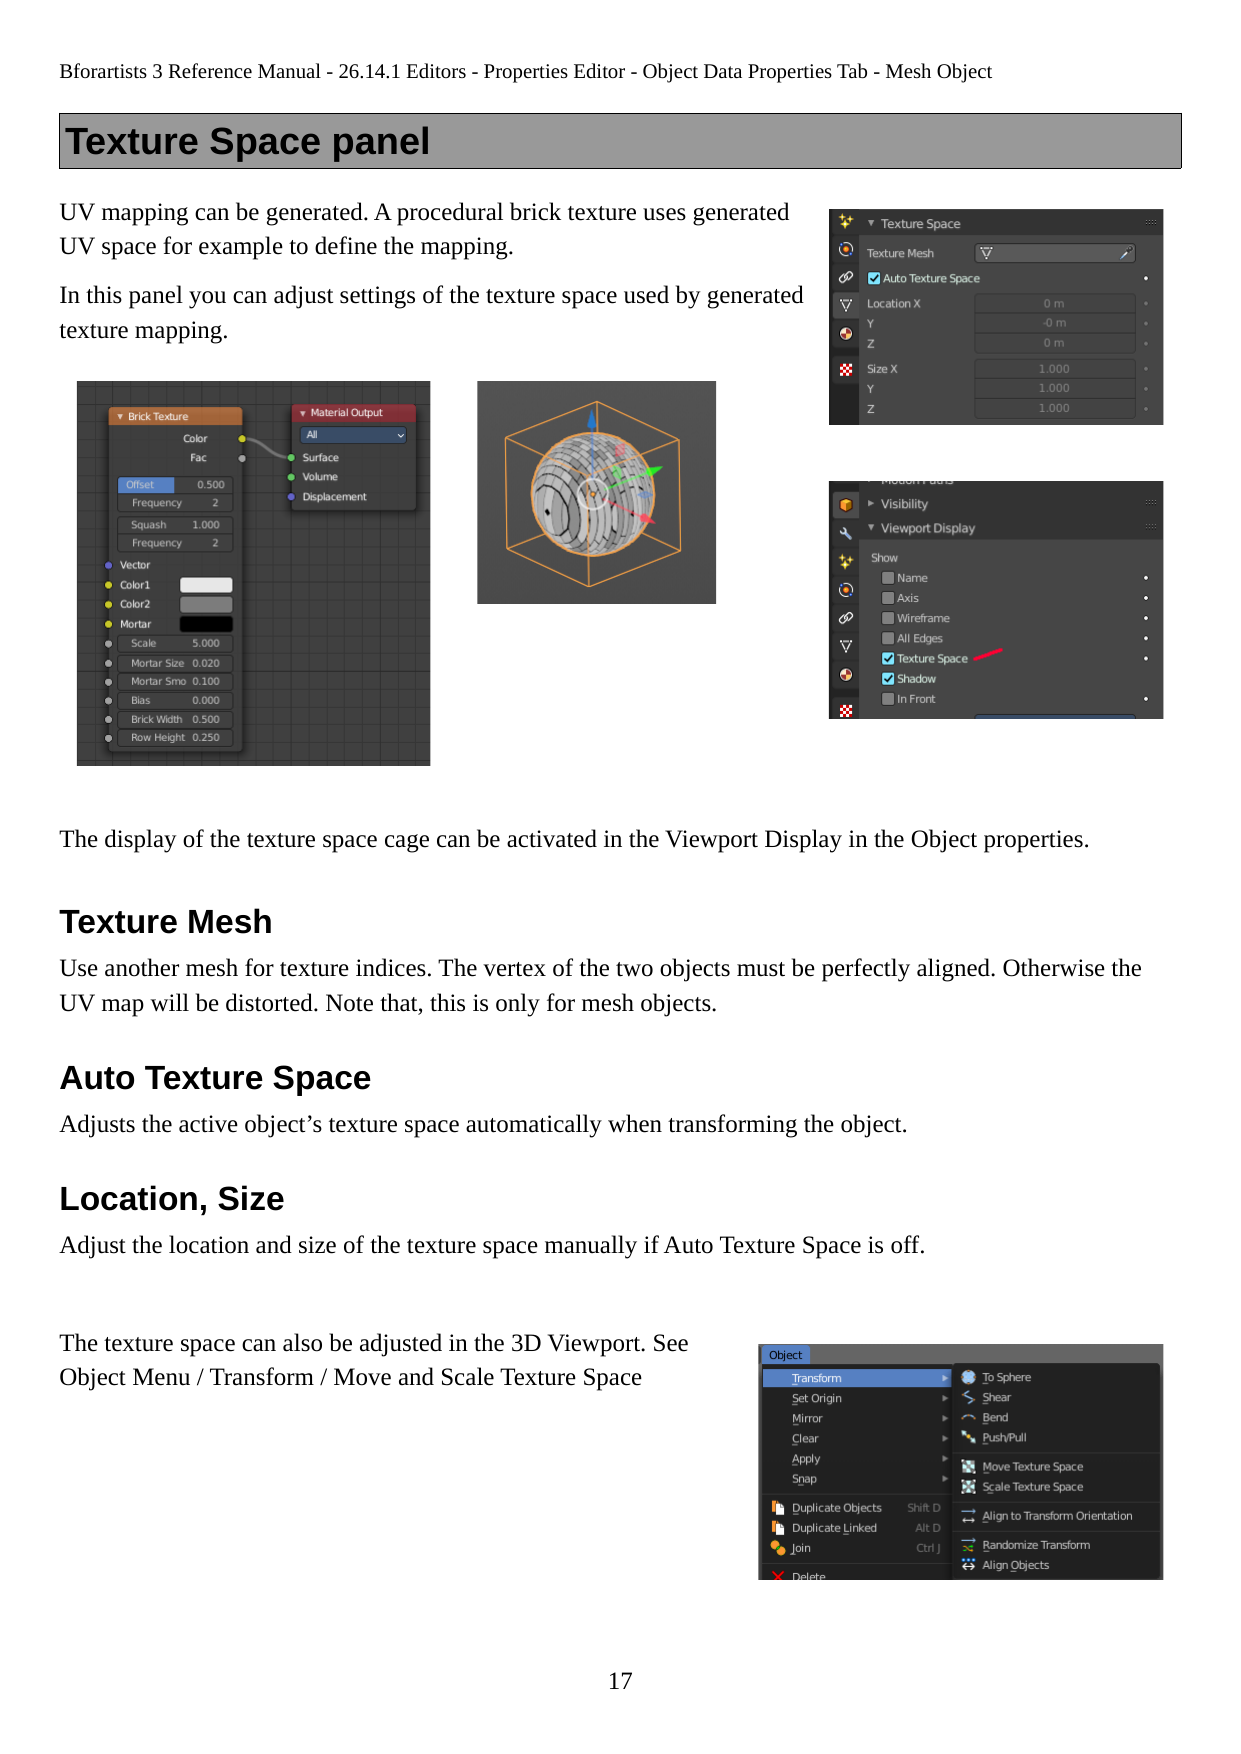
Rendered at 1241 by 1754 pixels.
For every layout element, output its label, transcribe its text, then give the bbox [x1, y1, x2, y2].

text Adjust the location and size of the texture space manually if Auto Texture Space is off. [59, 1230, 1181, 1258]
picture [829, 209, 1164, 425]
text The texture space can also be adjusted in the 3D Viewport. See Object Menu / Transform / Move and Scale Texture Space [59, 1328, 1181, 1391]
text In this panel you can adjust settings of the texture space used by generated texture mapping. [59, 280, 829, 343]
text Adjusts the active object’s texture space automatically when transforming the object. [59, 1109, 1181, 1137]
table_header Texture Space panel [60, 114, 1181, 168]
subtitle Auto Texture Space [59, 1058, 1181, 1096]
subtitle Texture Mesh [59, 902, 1181, 941]
picture [828, 481, 1164, 719]
subtitle Location, Size [59, 1179, 1181, 1217]
text UV mapping can be generated. A procedural brick texture uses generated UV space for example to define the mapping. [59, 197, 1181, 260]
picture [758, 1344, 1164, 1580]
text The display of the texture space cage can be activated in the Viewport Display in the Object properties. [59, 824, 1181, 852]
picture [477, 381, 717, 604]
picture [76, 381, 431, 766]
text Use another mesh for texture indices. The vertex of the two objects must be perfectly aligned. Otherwise the UV map will be distorted. Note that, this is only for mesh objects. [59, 953, 1181, 1016]
